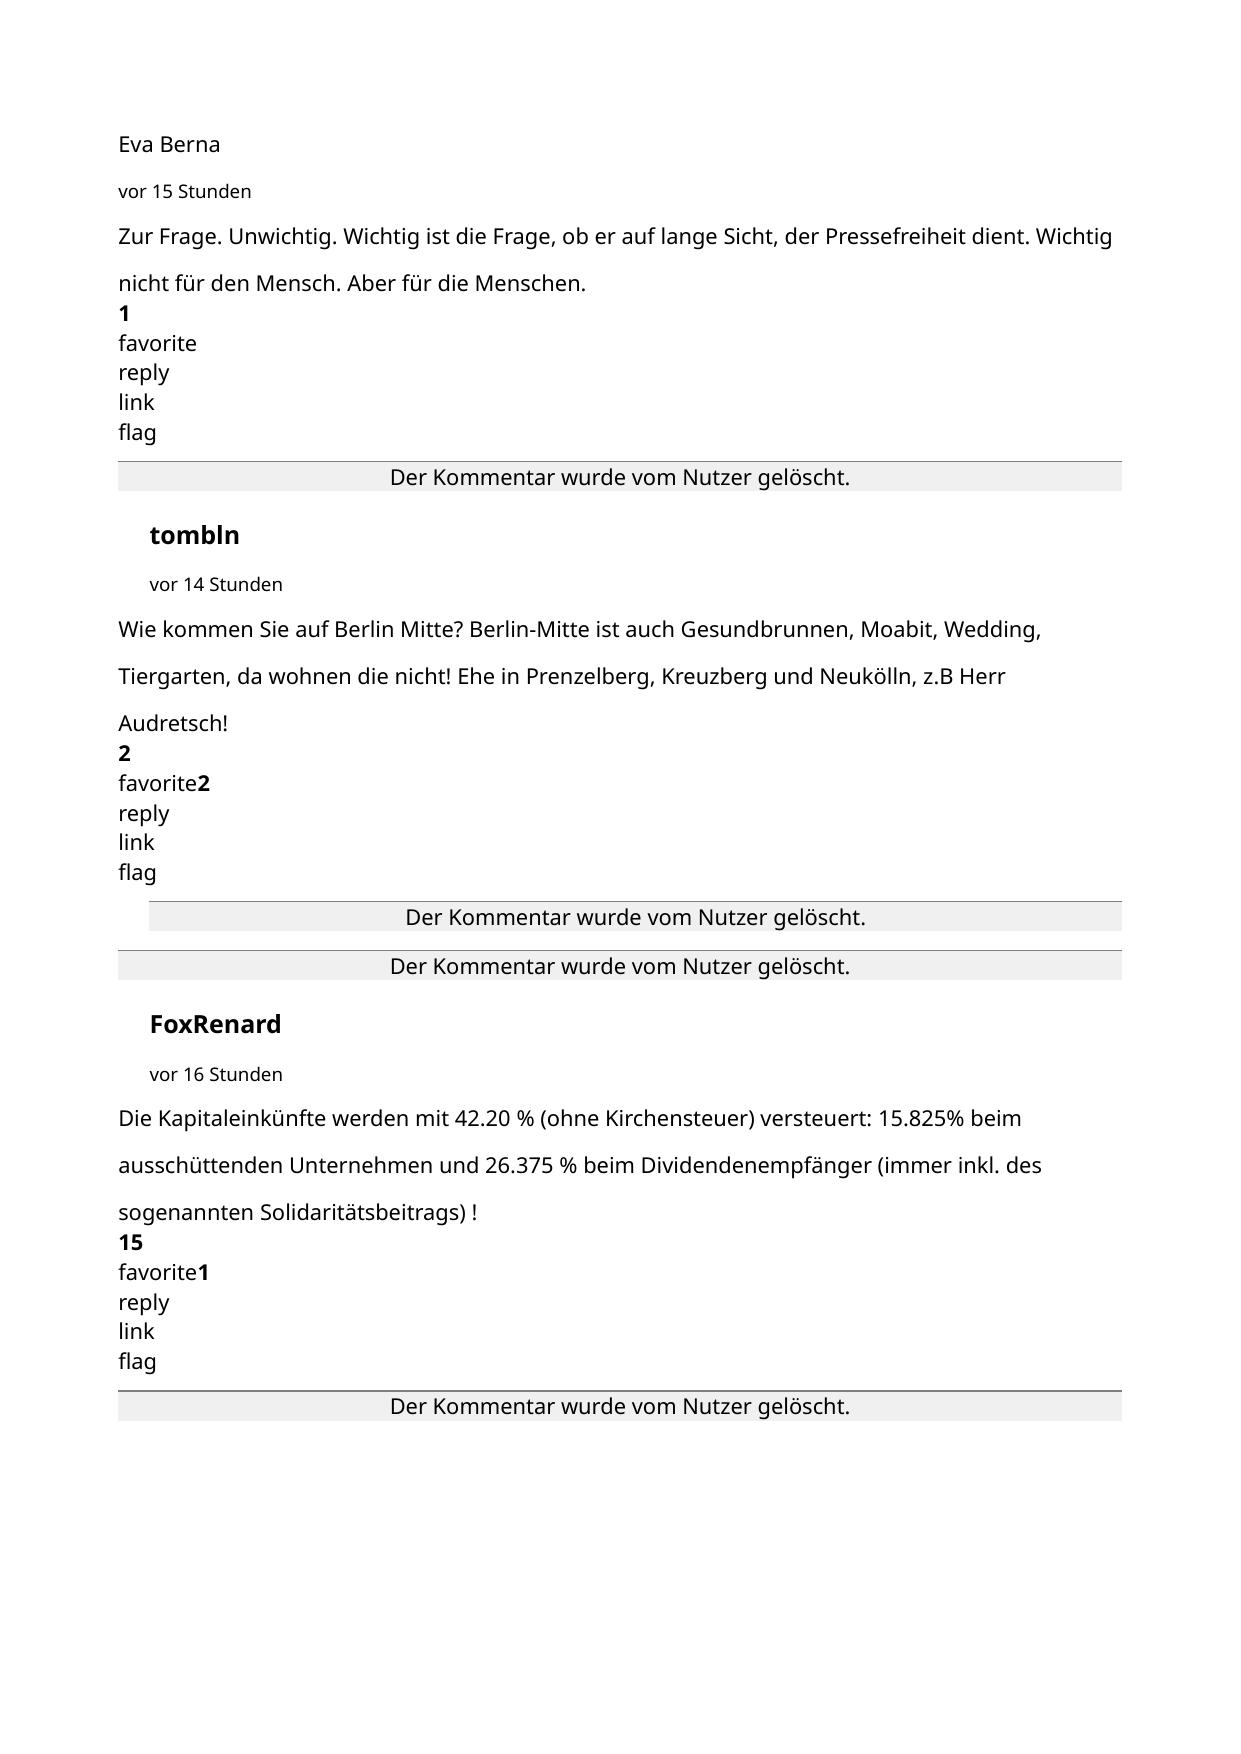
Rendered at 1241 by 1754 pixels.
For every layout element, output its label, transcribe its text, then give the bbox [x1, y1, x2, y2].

text Eva Berna [118, 118, 1114, 159]
text Der Kommentar wurde vom Nutzer gelöscht. [118, 462, 1122, 491]
text Wie kommen Sie auf Berlin Mitte? Berlin-Mitte ist auch Gesundbrunnen, Moabit, Wedding, Tiergarten, da wohnen die nicht! Ehe in Prenzelberg, Kreuzberg und Neukölln, z.B Herr Audretsch! [118, 597, 1122, 738]
text 2 [118, 738, 1122, 768]
text FoxRenard [149, 1000, 1114, 1041]
text Zur Frage. Unwichtig. Wichtig ist die Frage, ob er auf lange Sicht, der Pressefreiheit dient. Wichtig nicht für den Mensch. Aber für die Menschen. [118, 204, 1122, 298]
text favorite [118, 328, 1122, 357]
text link [118, 1316, 1122, 1346]
text reply [118, 797, 1122, 827]
text favorite2 [118, 768, 1122, 797]
text vor 14 Stunden [149, 568, 1122, 597]
text Der Kommentar wurde vom Nutzer gelöscht. [149, 902, 1122, 931]
text flag [118, 417, 1122, 447]
text 15 [118, 1227, 1122, 1257]
text reply [118, 357, 1122, 387]
text Der Kommentar wurde vom Nutzer gelöscht. [118, 951, 1122, 980]
text reply [118, 1287, 1122, 1316]
text link [118, 827, 1122, 857]
text link [118, 387, 1122, 417]
text flag [118, 1346, 1122, 1376]
text tombln [149, 511, 1114, 552]
text flag [118, 857, 1122, 887]
text vor 16 Stunden [149, 1057, 1122, 1086]
text favorite1 [118, 1257, 1122, 1287]
text Die Kapitaleinkünfte werden mit 42.20 % (ohne Kirchensteuer) versteuert: 15.825% beim ausschüttenden Unternehmen und 26.375 % beim Dividendenempfänger (immer inkl. des sogenannten Solidaritätsbeitrags) ! [118, 1086, 1122, 1227]
text Der Kommentar wurde vom Nutzer gelöscht. [118, 1392, 1122, 1421]
text 1 [118, 298, 1122, 328]
text vor 15 Stunden [118, 174, 1122, 204]
